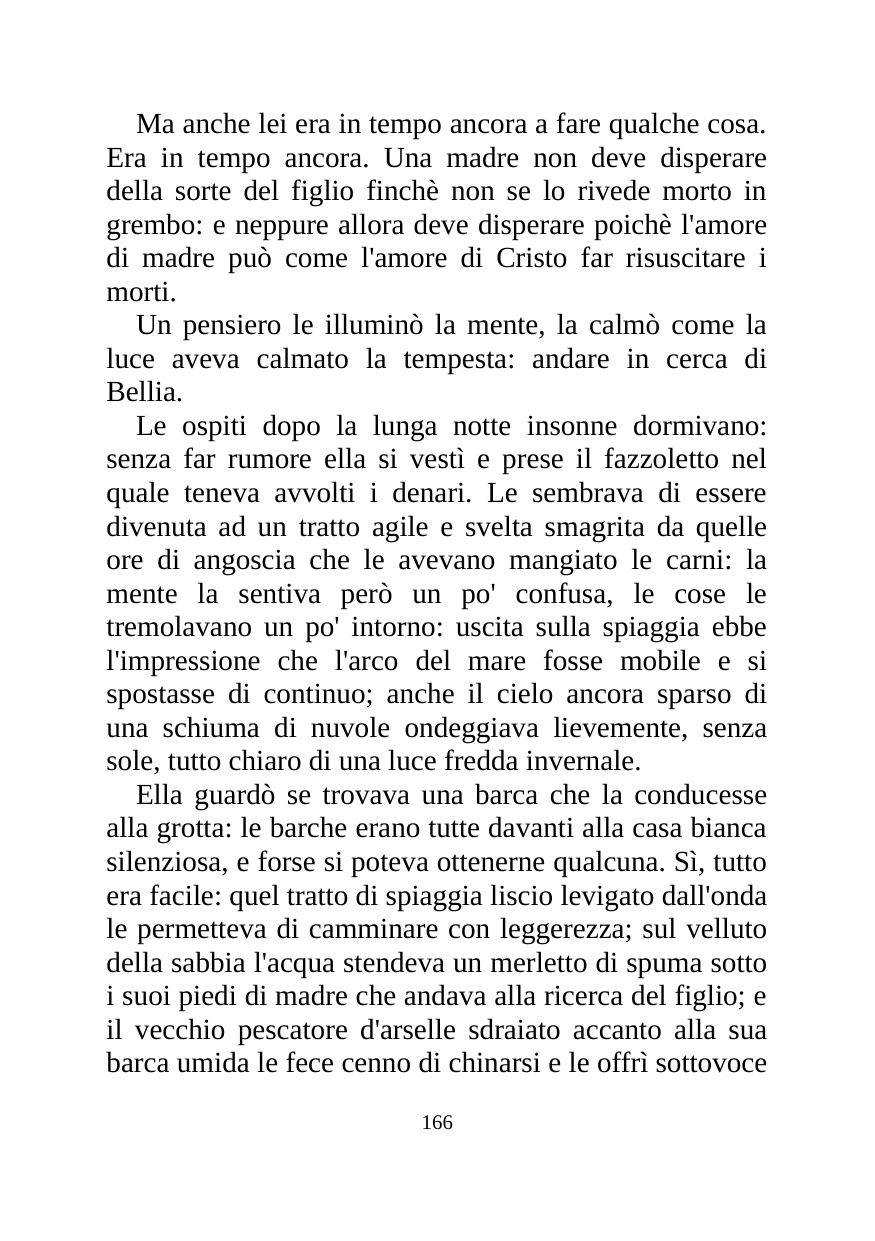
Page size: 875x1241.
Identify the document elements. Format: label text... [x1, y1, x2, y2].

text Un pensiero le illuminò la mente, la calmò come la luce aveva calmato la tempesta: andare in cerca di Bellia. [106, 307, 768, 408]
text Le ospiti dopo la lunga notte insonne dormivano: senza far rumore ella si vestì e prese il fazzoletto nel quale teneva avvolti i denari. Le sembrava di essere divenuta ad un tratto agile e svelta smagrita da quelle ore di angoscia che le avevano mangiato le carni: la mente la sentiva però un po' confusa, le cose le tremolavano un po' intorno: uscita sulla spiaggia ebbe l'impressione che l'arco del mare fosse mobile e si spostasse di continuo; anche il cielo ancora sparso di una schiuma di nuvole ondeggiava lievemente, senza sole, tutto chiaro di una luce fredda invernale. [106, 408, 768, 777]
text Ma anche lei era in tempo ancora a fare qualche cosa. Era in tempo ancora. Una madre non deve disperare della sorte del figlio finchè non se lo rivede morto in grembo: e neppure allora deve disperare poichè l'amore di madre può come l'amore di Cristo far risuscitare i morti. [106, 106, 768, 307]
text Ella guardò se trovava una barca che la conducesse alla grotta: le barche erano tutte davanti alla casa bianca silenziosa, e forse si poteva ottenerne qualcuna. Sì, tutto era facile: quel tratto di spiaggia liscio levigato dall'onda le permetteva di camminare con leggerezza; sul velluto della sabbia l'acqua stendeva un merletto di spuma sotto i suoi piedi di madre che andava alla ricerca del figlio; e il vecchio pescatore d'arselle sdraiato accanto alla sua barca umida le fece cenno di chinarsi e le offrì sottovoce [106, 777, 768, 1079]
